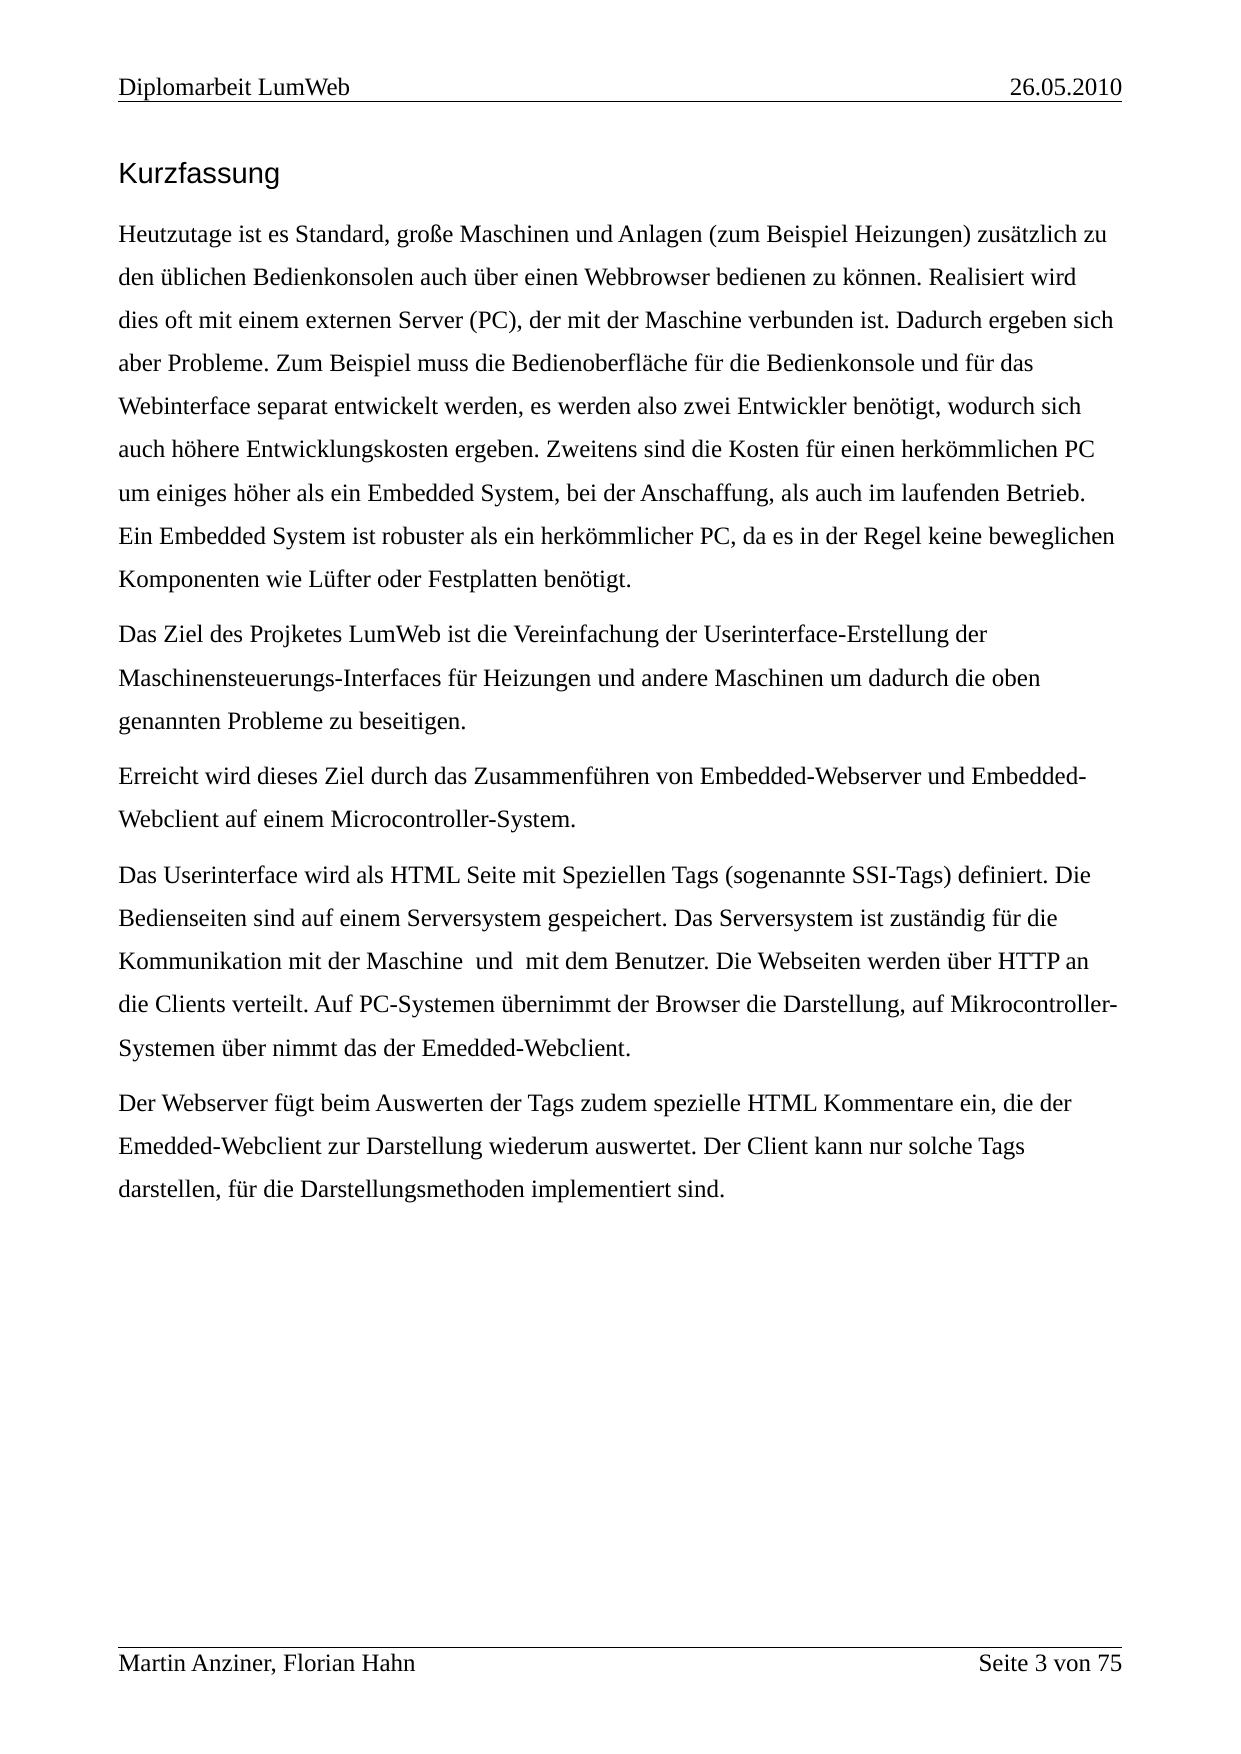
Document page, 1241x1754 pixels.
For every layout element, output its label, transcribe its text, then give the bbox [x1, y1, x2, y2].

text Das Userinterface wird als HTML Seite mit Speziellen Tags (sogenannte SSI-Tags) definiert. Die Bedienseiten sind auf einem Serversystem gespeichert. Das Serversystem ist zuständig für die Kommunikation mit der Maschine und mit dem Benutzer. Die Webseiten werden über HTTP an die Clients verteilt. Auf PC-Systemen übernimmt der Browser die Darstellung, auf Mikrocontroller-Systemen über nimmt das der Emedded-Webclient. [118, 860, 1122, 1061]
text Das Ziel des Projketes LumWeb ist die Vereinfachung der Userinterface-Erstellung der Maschinensteuerungs-Interfaces für Heizungen und andere Maschinen um dadurch die oben genannten Probleme zu beseitigen. [118, 619, 1122, 734]
text Heutzutage ist es Standard, große Maschinen und Anlagen (zum Beispiel Heizungen) zusätzlich zu den üblichen Bedienkonsolen auch über einen Webbrowser bedienen zu können. Realisiert wird dies oft mit einem externen Server (PC), der mit der Maschine verbunden ist. Dadurch ergeben sich aber Probleme. Zum Beispiel muss die Bedienoberfläche für die Bedienkonsole und für das Webinterface separat entwickelt werden, es werden also zwei Entwickler benötigt, wodurch sich auch höhere Entwicklungskosten ergeben. Zweitens sind die Kosten für einen herkömmlichen PC um einiges höher als ein Embedded System, bei der Anschaffung, als auch im laufenden Betrieb. Ein Embedded System ist robuster als ein herkömmlicher PC, da es in der Regel keine beweglichen Komponenten wie Lüfter oder Festplatten benötigt. [118, 219, 1122, 593]
text Erreicht wird dieses Ziel durch das Zusammenführen von Embedded-Webserver und Embedded-Webclient auf einem Microcontroller-System. [118, 761, 1122, 833]
text Der Webserver fügt beim Auswerten der Tags zudem spezielle HTML Kommentare ein, die der Emedded-Webclient zur Darstellung wiederum auswertet. Der Client kann nur solche Tags darstellen, für die Darstellungsmethoden implementiert sind. [118, 1088, 1122, 1203]
subtitle Kurzfassung [118, 156, 1122, 190]
